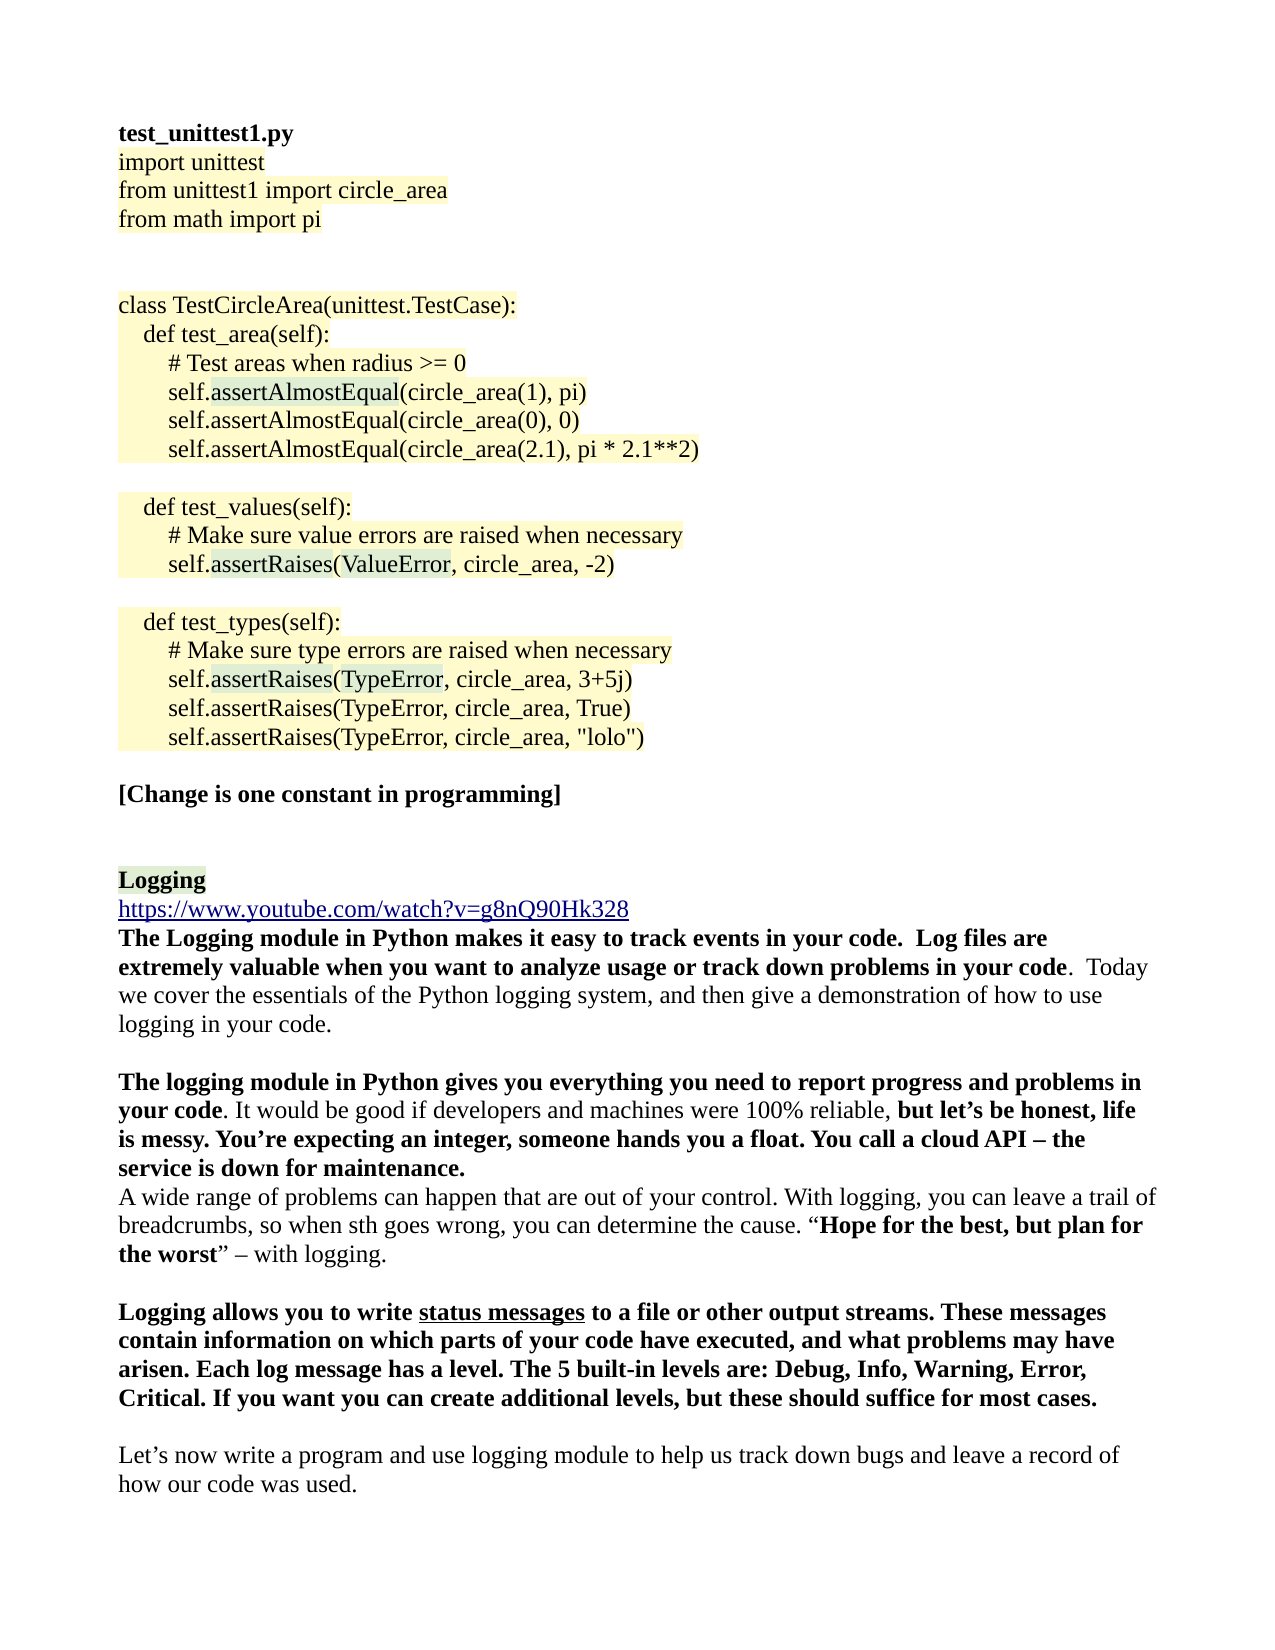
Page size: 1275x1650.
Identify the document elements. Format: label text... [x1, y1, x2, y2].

text self.assertRaises(TypeError, circle_area, 3+5j) [118, 664, 1157, 693]
text self.assertAlmostEqual(circle_area(0), 0) [118, 406, 1157, 434]
text self.assertRaises(ValueError, circle_area, -2) [118, 549, 1157, 578]
text Let’s now write a program and use logging module to help us track down bugs and leave a record of how our code was used. [118, 1441, 1157, 1498]
text def test_area(self): [118, 319, 1157, 348]
text self.assertRaises(TypeError, circle_area, "lolo") [118, 722, 1157, 751]
text import unittest [118, 147, 1157, 176]
text self.assertRaises(TypeError, circle_area, True) [118, 693, 1157, 722]
text # Make sure type errors are raised when necessary [118, 636, 1157, 664]
text Logging [118, 866, 1157, 894]
text # Make sure value errors are raised when necessary [118, 521, 1157, 549]
text https://www.youtube.com/watch?v=g8nQ90Hk328 [118, 894, 1157, 923]
text The logging module in Python gives you everything you need to report progress and problems in your code. It would be good if developers and machines were 100% reliable, but let’s be honest, life is messy. You’re expecting an integer, someone hands you a float. You call a cloud API – the service is down for maintenance. [118, 1067, 1157, 1182]
text A wide range of problems can happen that are out of your control. With logging, you can leave a trail of breadcrumbs, so when sth goes wrong, you can determine the cause. “Hope for the best, but plan for the worst” – with logging. [118, 1182, 1157, 1268]
text # Test areas when radius >= 0 [118, 348, 1157, 377]
text class TestCircleArea(unittest.TestCase): [118, 291, 1157, 319]
text from unittest1 import circle_area [118, 176, 1157, 204]
text self.assertAlmostEqual(circle_area(1), pi) [118, 377, 1157, 406]
text self.assertAlmostEqual(circle_area(2.1), pi * 2.1**2) [118, 434, 1157, 463]
text def test_types(self): [118, 607, 1157, 636]
text Logging allows you to write status messages to a file or other output streams. These messages contain information on which parts of your code have executed, and what problems may have arisen. Each log message has a level. The 5 built-in levels are: Debug, Info, Warning, Error, Critical. If you want you can create additional levels, but these should suffice for most cases. [118, 1297, 1157, 1412]
text from math import pi [118, 204, 1157, 233]
text test_unittest1.py [118, 118, 1157, 147]
text [Change is one constant in programming] [118, 779, 1157, 808]
text The Logging module in Python makes it easy to track events in your code. Log files are extremely valuable when you want to analyze usage or track down problems in your code. Today we cover the essentials of the Python logging system, and then give a demonstration of how to use logging in your code. [118, 923, 1157, 1038]
text def test_values(self): [118, 492, 1157, 521]
